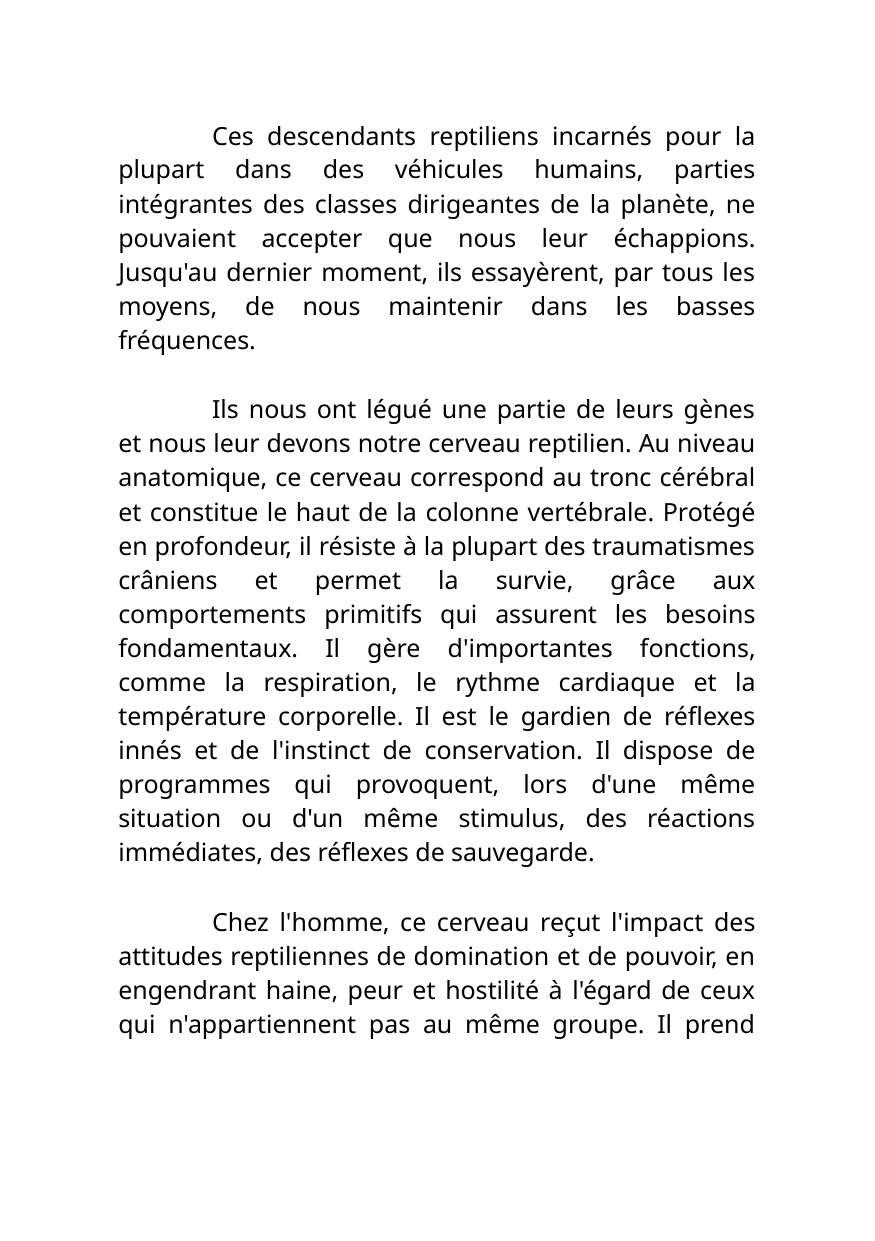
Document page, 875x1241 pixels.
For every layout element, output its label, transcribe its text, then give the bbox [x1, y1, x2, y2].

text Ils nous ont légué une partie de leurs gènes et nous leur devons notre cerveau reptilien. Au niveau anatomique, ce cerveau correspond au tronc cérébral et constitue le haut de la colonne vertébrale. Protégé en profondeur, il résiste à la plupart des traumatismes crâniens et permet la survie, grâce aux comportements primitifs qui assurent les besoins fondamentaux. Il gère d'importantes fonctions, comme la respiration, le rythme cardiaque et la température corporelle. Il est le gardien de réflexes innés et de l'instinct de conservation. Il dispose de programmes qui provoquent, lors d'une même situation ou d'un même stimulus, des réactions immédiates, des réflexes de sauvegarde. [118, 392, 756, 869]
text Chez l'homme, ce cerveau reçut l'impact des attitudes reptiliennes de domination et de pouvoir, en engendrant haine, peur et hostilité à l'égard de ceux qui n'appartiennent pas au même groupe. Il prend [118, 904, 756, 1041]
text Ces descendants reptiliens incarnés pour la plupart dans des véhicules humains, parties intégrantes des classes dirigeantes de la planète, ne pouvaient accepter que nous leur échappions. Jusqu'au dernier moment, ils essayèrent, par tous les moyens, de nous maintenir dans les basses fréquences. [118, 118, 756, 357]
